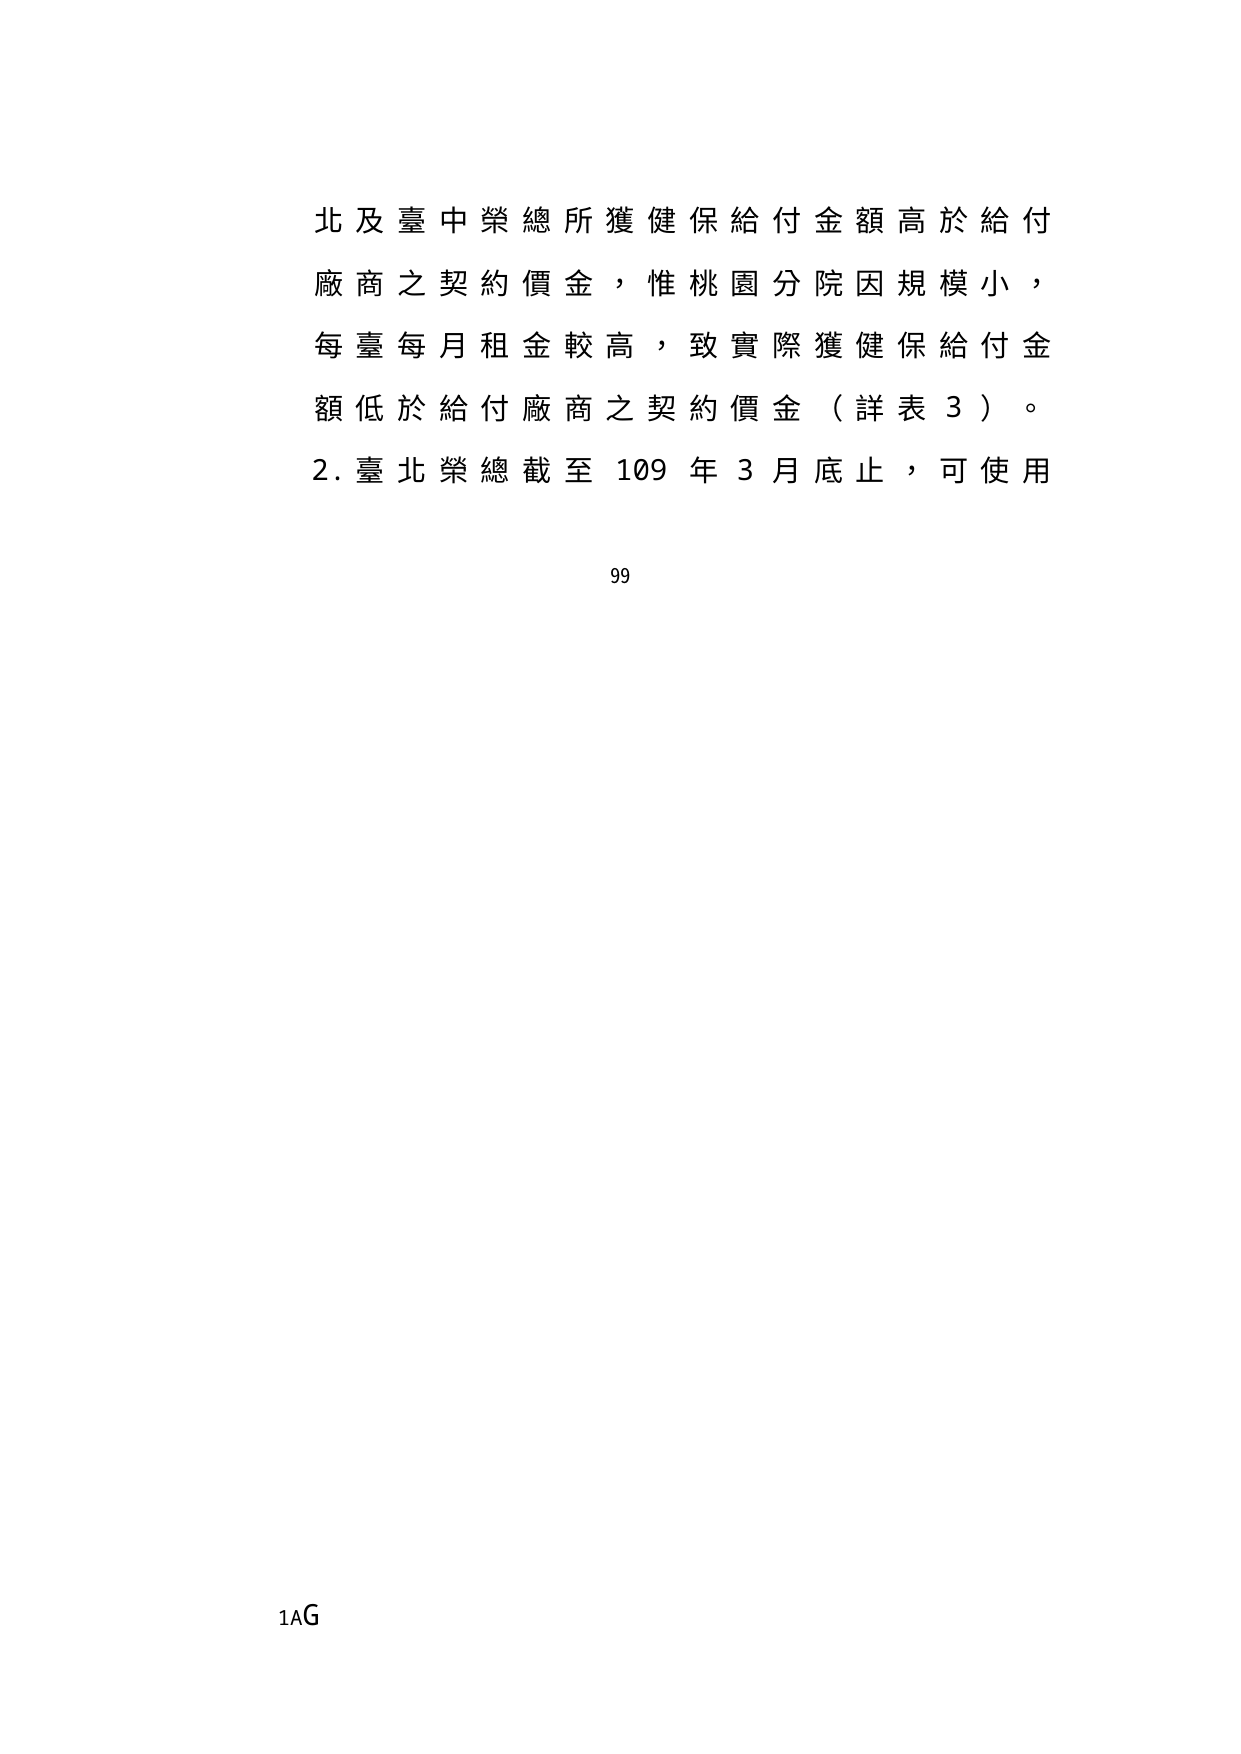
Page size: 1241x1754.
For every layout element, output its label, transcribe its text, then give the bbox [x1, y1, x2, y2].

text 2.臺北榮總截至109年3月底止，可使用 [271, 427, 1058, 490]
text 北及臺中榮總所獲健保給付金額高於給付廠商之契約價金，惟桃園分院因規模小，每臺每月租金較高，致實際獲健保給付金額低於給付廠商之契約價金（詳表3）。 [271, 177, 1058, 427]
